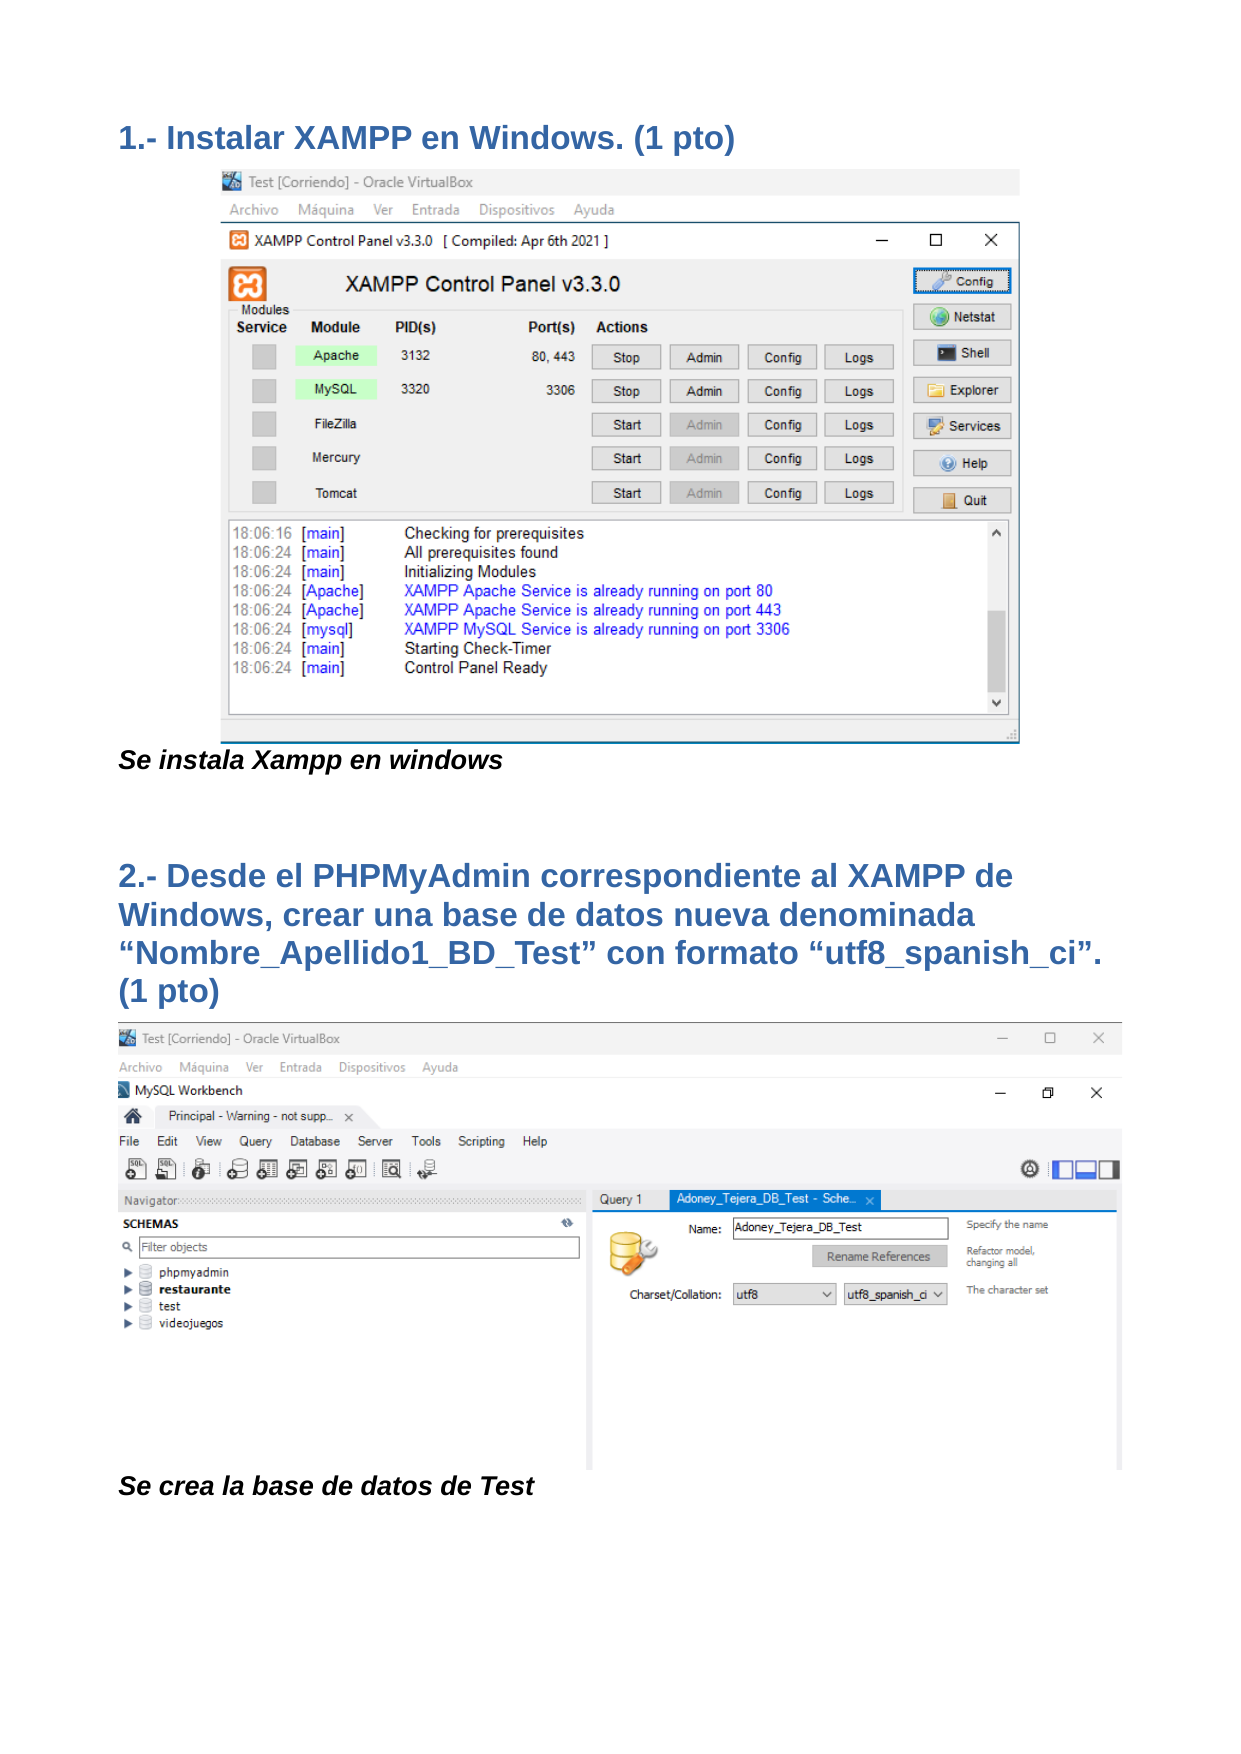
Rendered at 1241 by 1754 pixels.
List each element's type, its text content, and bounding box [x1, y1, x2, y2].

subtitle Se instala Xampp en windows [118, 742, 1122, 775]
picture [118, 1022, 1123, 1470]
picture [220, 169, 1020, 742]
subtitle 1.- Instalar XAMPP en Windows. (1 pto) [118, 118, 1122, 157]
subtitle 2.- Desde el PHPMyAdmin correspondiente al XAMPP de Windows, crear una base de datos nueva denominada “Nombre_Apellido1_BD_Test” con formato “utf8_spanish_ci”. (1 pto) [118, 856, 1122, 1010]
subtitle Se crea la base de datos de Test [118, 1470, 1122, 1501]
